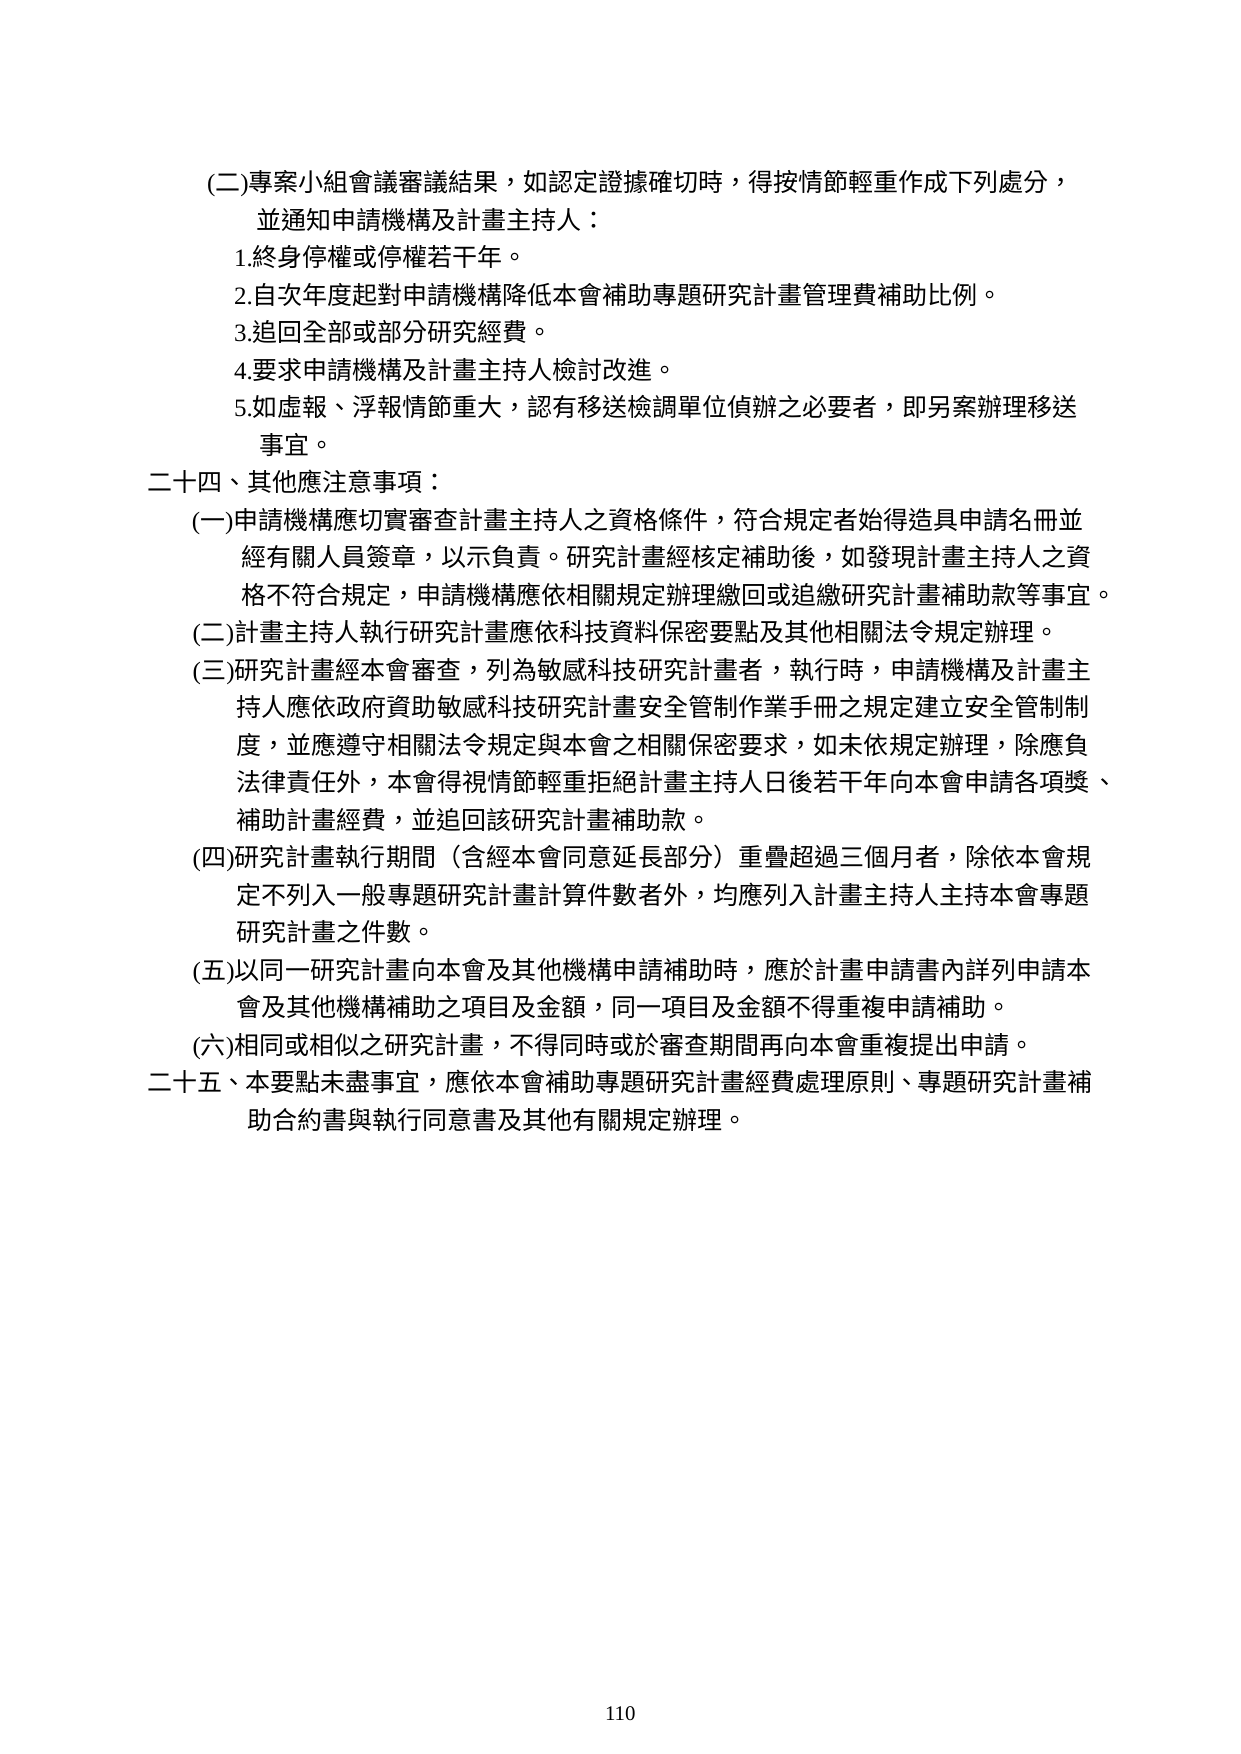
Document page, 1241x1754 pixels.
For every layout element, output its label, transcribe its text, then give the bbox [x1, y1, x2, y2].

text 並通知申請機構及計畫主持人： [207, 199, 1092, 237]
text 事宜。 [207, 424, 1092, 462]
text 2.自次年度起對申請機構降低本會補助專題研究計畫管理費補助比例。 [207, 274, 1092, 312]
text 5.如虛報、浮報情節重大，認有移送檢調單位偵辦之必要者，即另案辦理移送 [207, 387, 1092, 424]
text (二)專案小組會議審議結果，如認定證據確切時，得按情節輕重作成下列處分， [207, 162, 1092, 199]
text (五)以同一研究計畫向本會及其他機構申請補助時，應於計畫申請書內詳列申請本會及其他機構補助之項目及金額，同一項目及金額不得重複申請補助。 [192, 949, 1092, 1024]
text 1.終身停權或停權若干年。 [207, 237, 1092, 274]
text (三)研究計畫經本會審查，列為敏感科技研究計畫者，執行時，申請機構及計畫主持人應依政府資助敏感科技研究計畫安全管制作業手冊之規定建立安全管制制度，並應遵守相關法令規定與本會之相關保密要求，如未依規定辦理，除應負法律責任外，本會得視情節輕重拒絕計畫主持人日後若干年向本會申請各項獎、補助計畫經費，並追回該研究計畫補助款。 [192, 649, 1092, 837]
text 3.追回全部或部分研究經費。 [207, 312, 1092, 349]
text (一)申請機構應切實審查計畫主持人之資格條件，符合規定者始得造具申請名冊並 [192, 499, 1092, 537]
text 4.要求申請機構及計畫主持人檢討改進。 [207, 349, 1092, 387]
text 二十四、其他應注意事項： [148, 462, 1092, 499]
text 二十五、本要點未盡事宜，應依本會補助專題研究計畫經費處理原則、專題研究計畫補助合約書與執行同意書及其他有關規定辦理。 [148, 1062, 1092, 1137]
text (二)計畫主持人執行研究計畫應依科技資料保密要點及其他相關法令規定辦理。 [192, 612, 1092, 649]
text (六)相同或相似之研究計畫，不得同時或於審查期間再向本會重複提出申請。 [192, 1024, 1092, 1062]
text 經有關人員簽章，以示負責。研究計畫經核定補助後，如發現計畫主持人之資 [192, 537, 1092, 574]
text (四)研究計畫執行期間（含經本會同意延長部分）重疊超過三個月者，除依本會規定不列入一般專題研究計畫計算件數者外，均應列入計畫主持人主持本會專題研究計畫之件數。 [192, 837, 1092, 949]
text 格不符合規定，申請機構應依相關規定辦理繳回或追繳研究計畫補助款等事宜。 [192, 574, 1092, 612]
